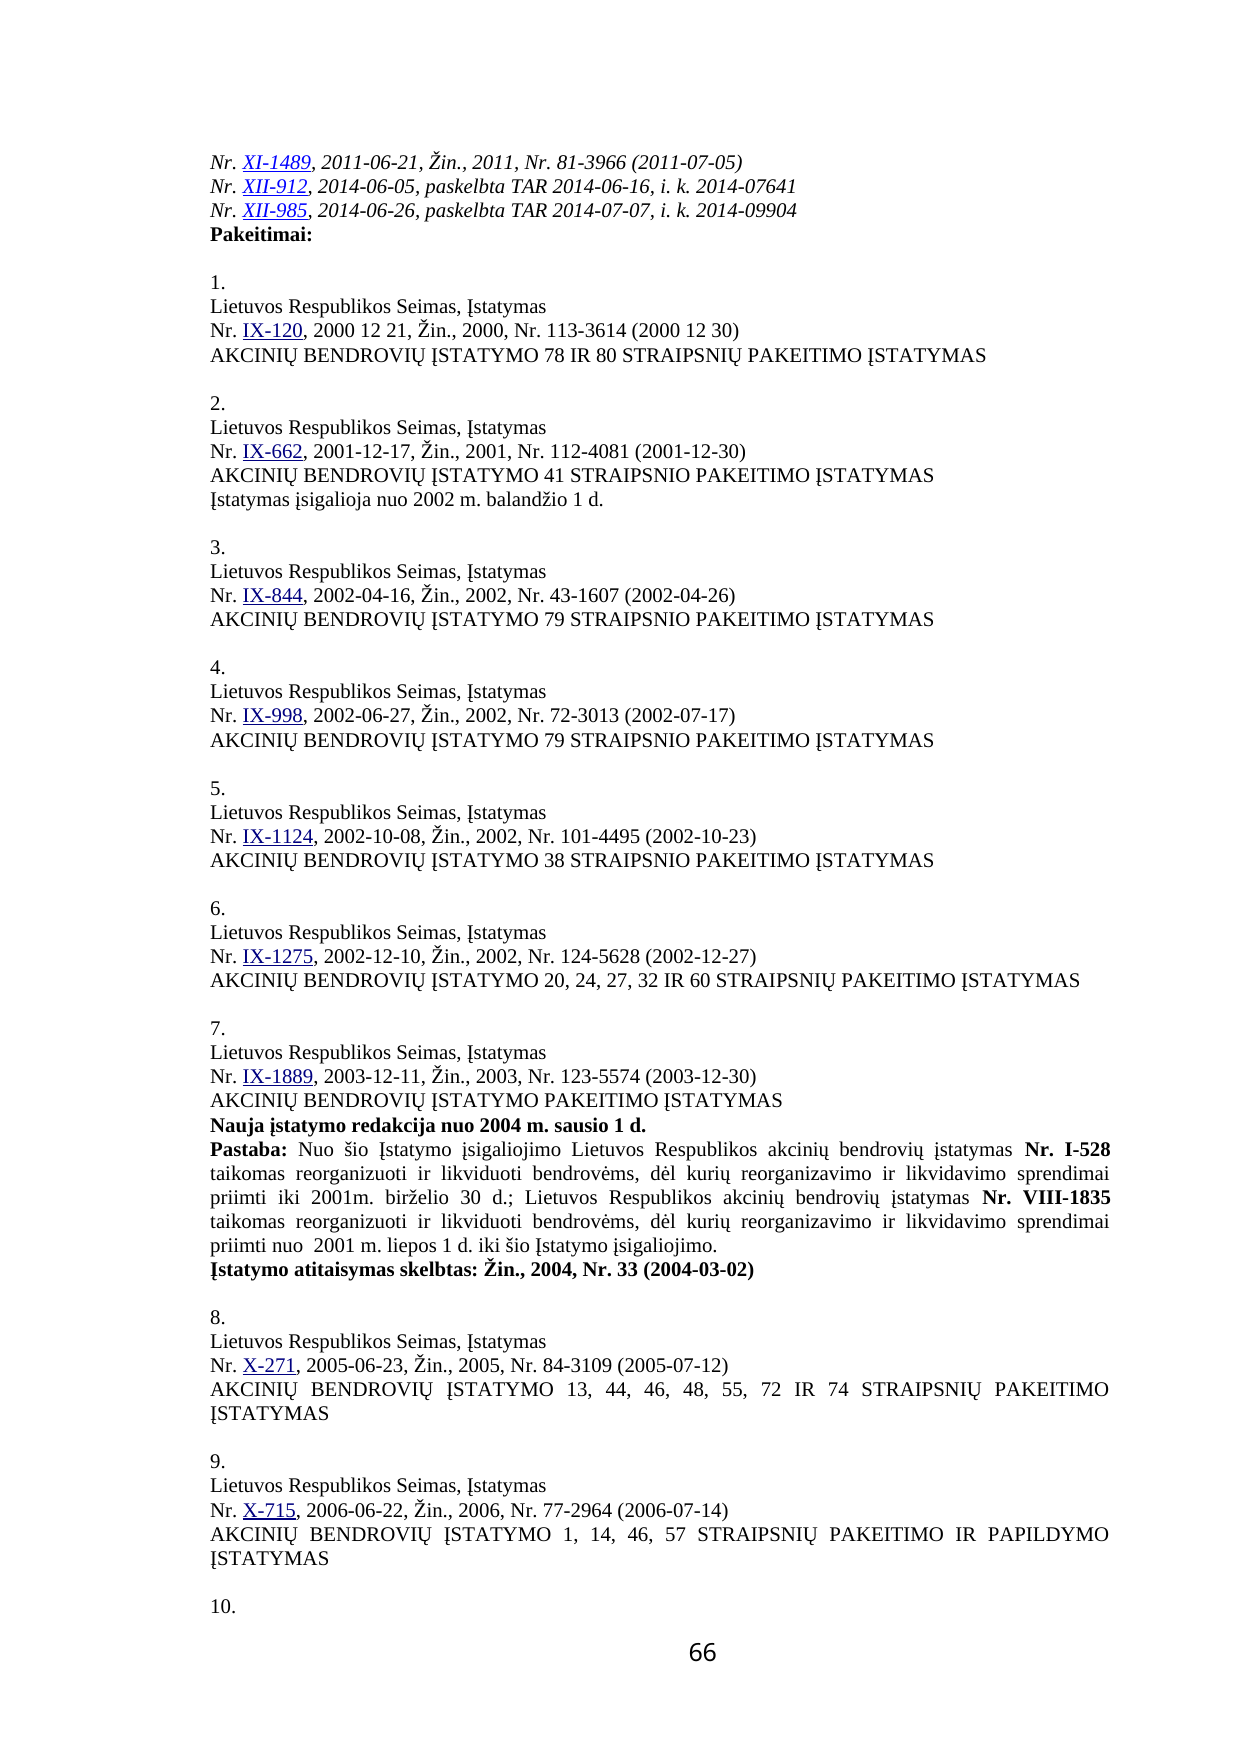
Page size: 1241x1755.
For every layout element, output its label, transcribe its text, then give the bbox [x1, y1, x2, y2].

text 5. [210, 776, 1111, 800]
text Lietuvos Respublikos Seimas, Įstatymas [210, 415, 1111, 439]
text Lietuvos Respublikos Seimas, Įstatymas [210, 800, 1111, 824]
text AKCINIŲ BENDROVIŲ ĮSTATYMO 79 STRAIPSNIO PAKEITIMO ĮSTATYMAS [210, 607, 1111, 631]
text AKCINIŲ BENDROVIŲ ĮSTATYMO 78 IR 80 STRAIPSNIŲ PAKEITIMO ĮSTATYMAS [210, 342, 1111, 367]
text AKCINIŲ BENDROVIŲ ĮSTATYMO 20, 24, 27, 32 IR 60 STRAIPSNIŲ PAKEITIMO ĮSTATYMAS [210, 968, 1111, 992]
text AKCINIŲ BENDROVIŲ ĮSTATYMO 41 STRAIPSNIO PAKEITIMO ĮSTATYMAS [210, 463, 1111, 487]
text Nr. IX-998, 2002-06-27, Žin., 2002, Nr. 72-3013 (2002-07-17) [210, 703, 1111, 727]
text Lietuvos Respublikos Seimas, Įstatymas [210, 1329, 1111, 1353]
text Nr. XI-1489, 2011-06-21, Žin., 2011, Nr. 81-3966 (2011-07-05) [210, 150, 1120, 174]
text Lietuvos Respublikos Seimas, Įstatymas [210, 559, 1111, 583]
text Lietuvos Respublikos Seimas, Įstatymas [210, 1040, 1111, 1064]
text Nr. IX-120, 2000 12 21, Žin., 2000, Nr. 113-3614 (2000 12 30) [210, 318, 1111, 342]
text Pastaba: Nuo šio Įstatymo įsigaliojimo Lietuvos Respublikos akcinių bendrovių įstatymas Nr. I-528 taikomas reorganizuoti ir likviduoti bendrovėms, dėl kurių reorganizavimo ir likvidavimo sprendimai priimti iki 2001m. birželio 30 d.; Lietuvos Respublikos akcinių bendrovių įstatymas Nr. VIII-1835 taikomas reorganizuoti ir likviduoti bendrovėms, dėl kurių reorganizavimo ir likvidavimo sprendimai priimti nuo 2001 m. liepos 1 d. iki šio Įstatymo įsigaliojimo. [210, 1137, 1111, 1257]
text 4. [210, 655, 1111, 679]
text Pakeitimai: [210, 222, 1111, 246]
text 2. [210, 391, 1111, 415]
text 1. [210, 270, 1111, 294]
text Nr. IX-1124, 2002-10-08, Žin., 2002, Nr. 101-4495 (2002-10-23) [210, 824, 1111, 848]
text 6. [210, 896, 1111, 920]
text Įstatymo atitaisymas skelbtas: Žin., 2004, Nr. 33 (2004-03-02) [210, 1257, 1111, 1281]
text Įstatymas įsigalioja nuo 2002 m. balandžio 1 d. [210, 487, 1111, 511]
text 8. [210, 1305, 1111, 1329]
text AKCINIŲ BENDROVIŲ ĮSTATYMO 38 STRAIPSNIO PAKEITIMO ĮSTATYMAS [210, 848, 1111, 872]
text AKCINIŲ BENDROVIŲ ĮSTATYMO 1, 14, 46, 57 STRAIPSNIŲ PAKEITIMO IR PAPILDYMO ĮSTATYMAS [210, 1522, 1111, 1570]
text AKCINIŲ BENDROVIŲ ĮSTATYMO 79 STRAIPSNIO PAKEITIMO ĮSTATYMAS [210, 727, 1111, 752]
text Nr. IX-662, 2001-12-17, Žin., 2001, Nr. 112-4081 (2001-12-30) [210, 439, 1111, 463]
text 3. [210, 535, 1111, 559]
text AKCINIŲ BENDROVIŲ ĮSTATYMO 13, 44, 46, 48, 55, 72 IR 74 STRAIPSNIŲ PAKEITIMO ĮSTATYMAS [210, 1377, 1111, 1425]
text Nr. XII-912, 2014-06-05, paskelbta TAR 2014-06-16, i. k. 2014-07641 [210, 174, 1120, 198]
text 10. [210, 1594, 1111, 1618]
text 9. [210, 1449, 1111, 1473]
text Nr. XII-985, 2014-06-26, paskelbta TAR 2014-07-07, i. k. 2014-09904 [210, 198, 1120, 222]
text Lietuvos Respublikos Seimas, Įstatymas [210, 679, 1111, 703]
text Nr. IX-1275, 2002-12-10, Žin., 2002, Nr. 124-5628 (2002-12-27) [210, 944, 1111, 968]
text 7. [210, 1016, 1111, 1040]
text Lietuvos Respublikos Seimas, Įstatymas [210, 920, 1111, 944]
text Lietuvos Respublikos Seimas, Įstatymas [210, 1473, 1111, 1497]
text Nr. X-271, 2005-06-23, Žin., 2005, Nr. 84-3109 (2005-07-12) [210, 1353, 1111, 1377]
text Nauja įstatymo redakcija nuo 2004 m. sausio 1 d. [210, 1112, 1111, 1137]
text Nr. IX-1889, 2003-12-11, Žin., 2003, Nr. 123-5574 (2003-12-30) [210, 1064, 1111, 1088]
text AKCINIŲ BENDROVIŲ ĮSTATYMO PAKEITIMO ĮSTATYMAS [210, 1088, 1111, 1112]
text Lietuvos Respublikos Seimas, Įstatymas [210, 294, 1111, 318]
text Nr. IX-844, 2002-04-16, Žin., 2002, Nr. 43-1607 (2002-04-26) [210, 583, 1111, 607]
text Nr. X-715, 2006-06-22, Žin., 2006, Nr. 77-2964 (2006-07-14) [210, 1497, 1111, 1522]
